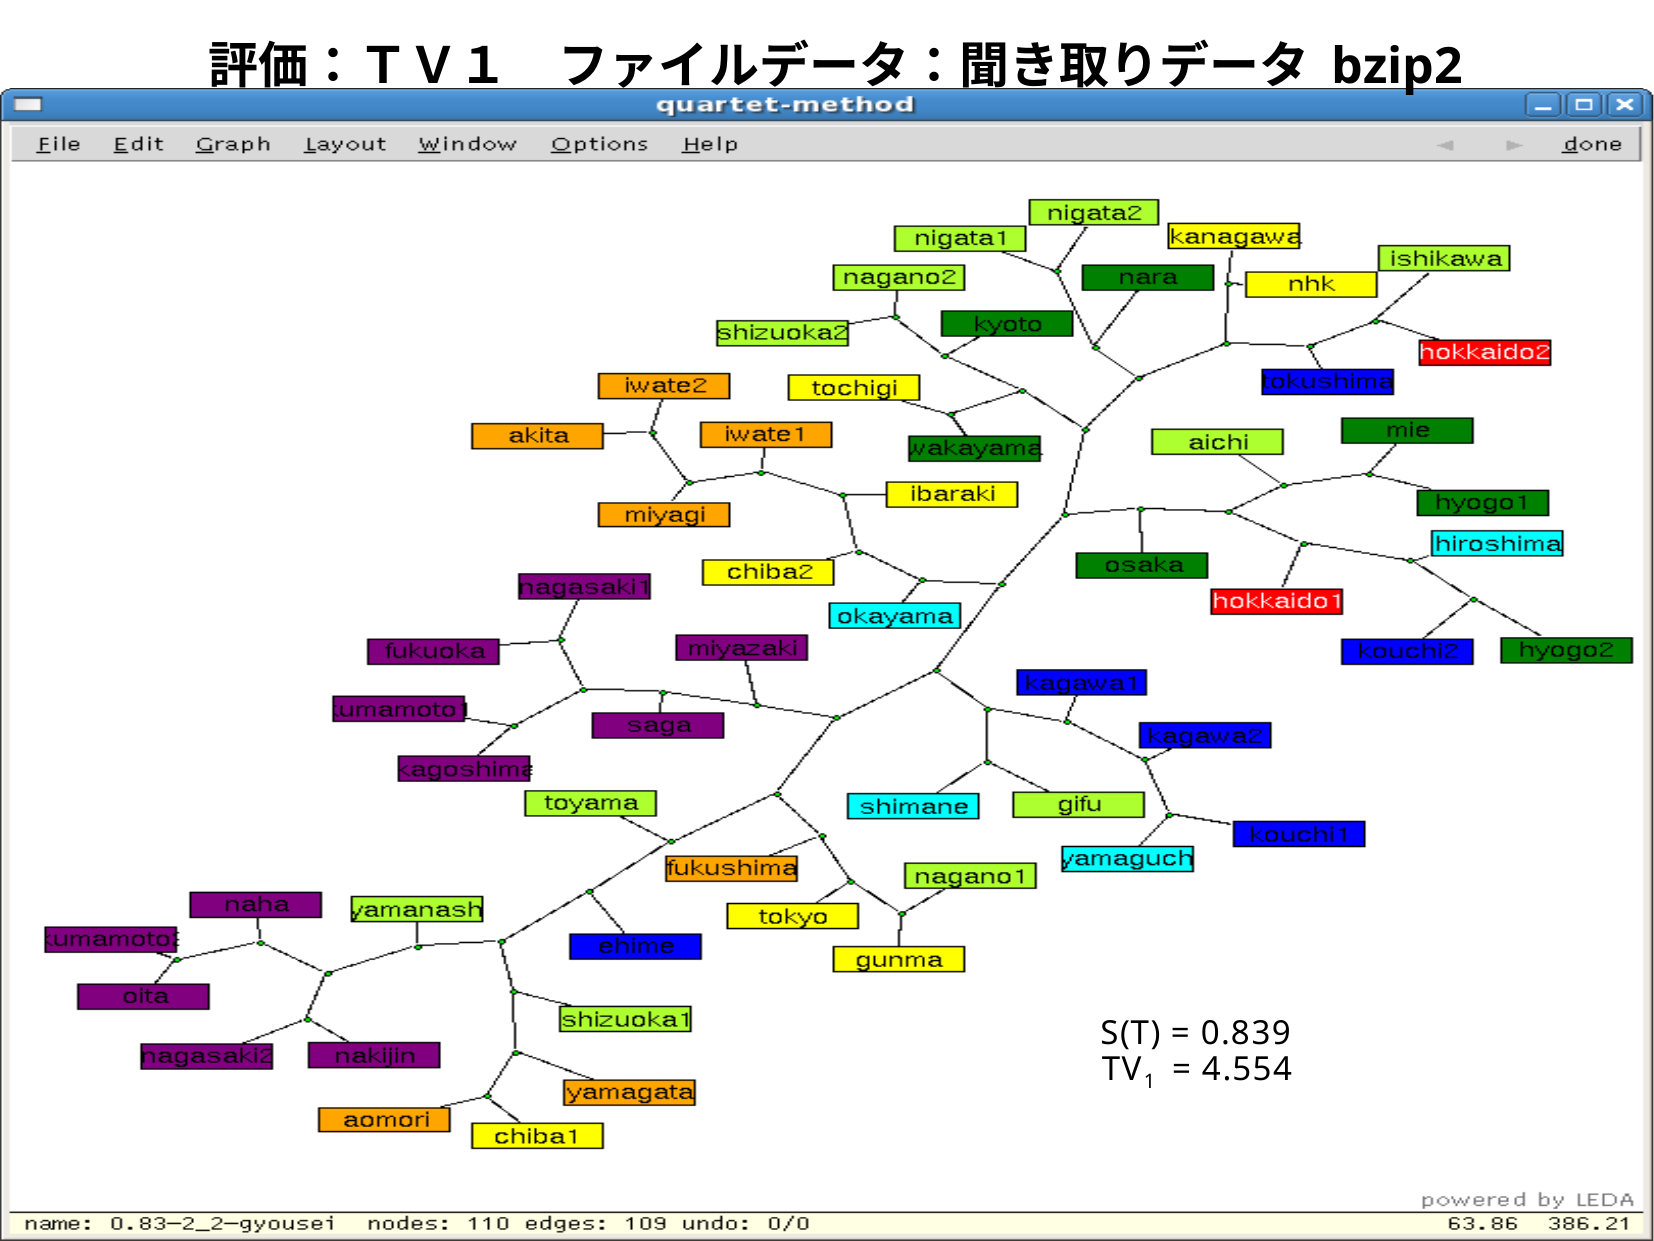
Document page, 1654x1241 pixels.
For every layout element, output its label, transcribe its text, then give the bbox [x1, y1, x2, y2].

text_box 評価：ＴＶ１ ファイルデータ：聞き取りデータ bzip2 [291, 17, 1381, 87]
picture [0, 88, 1654, 1241]
chart [1094, 1014, 1300, 1093]
